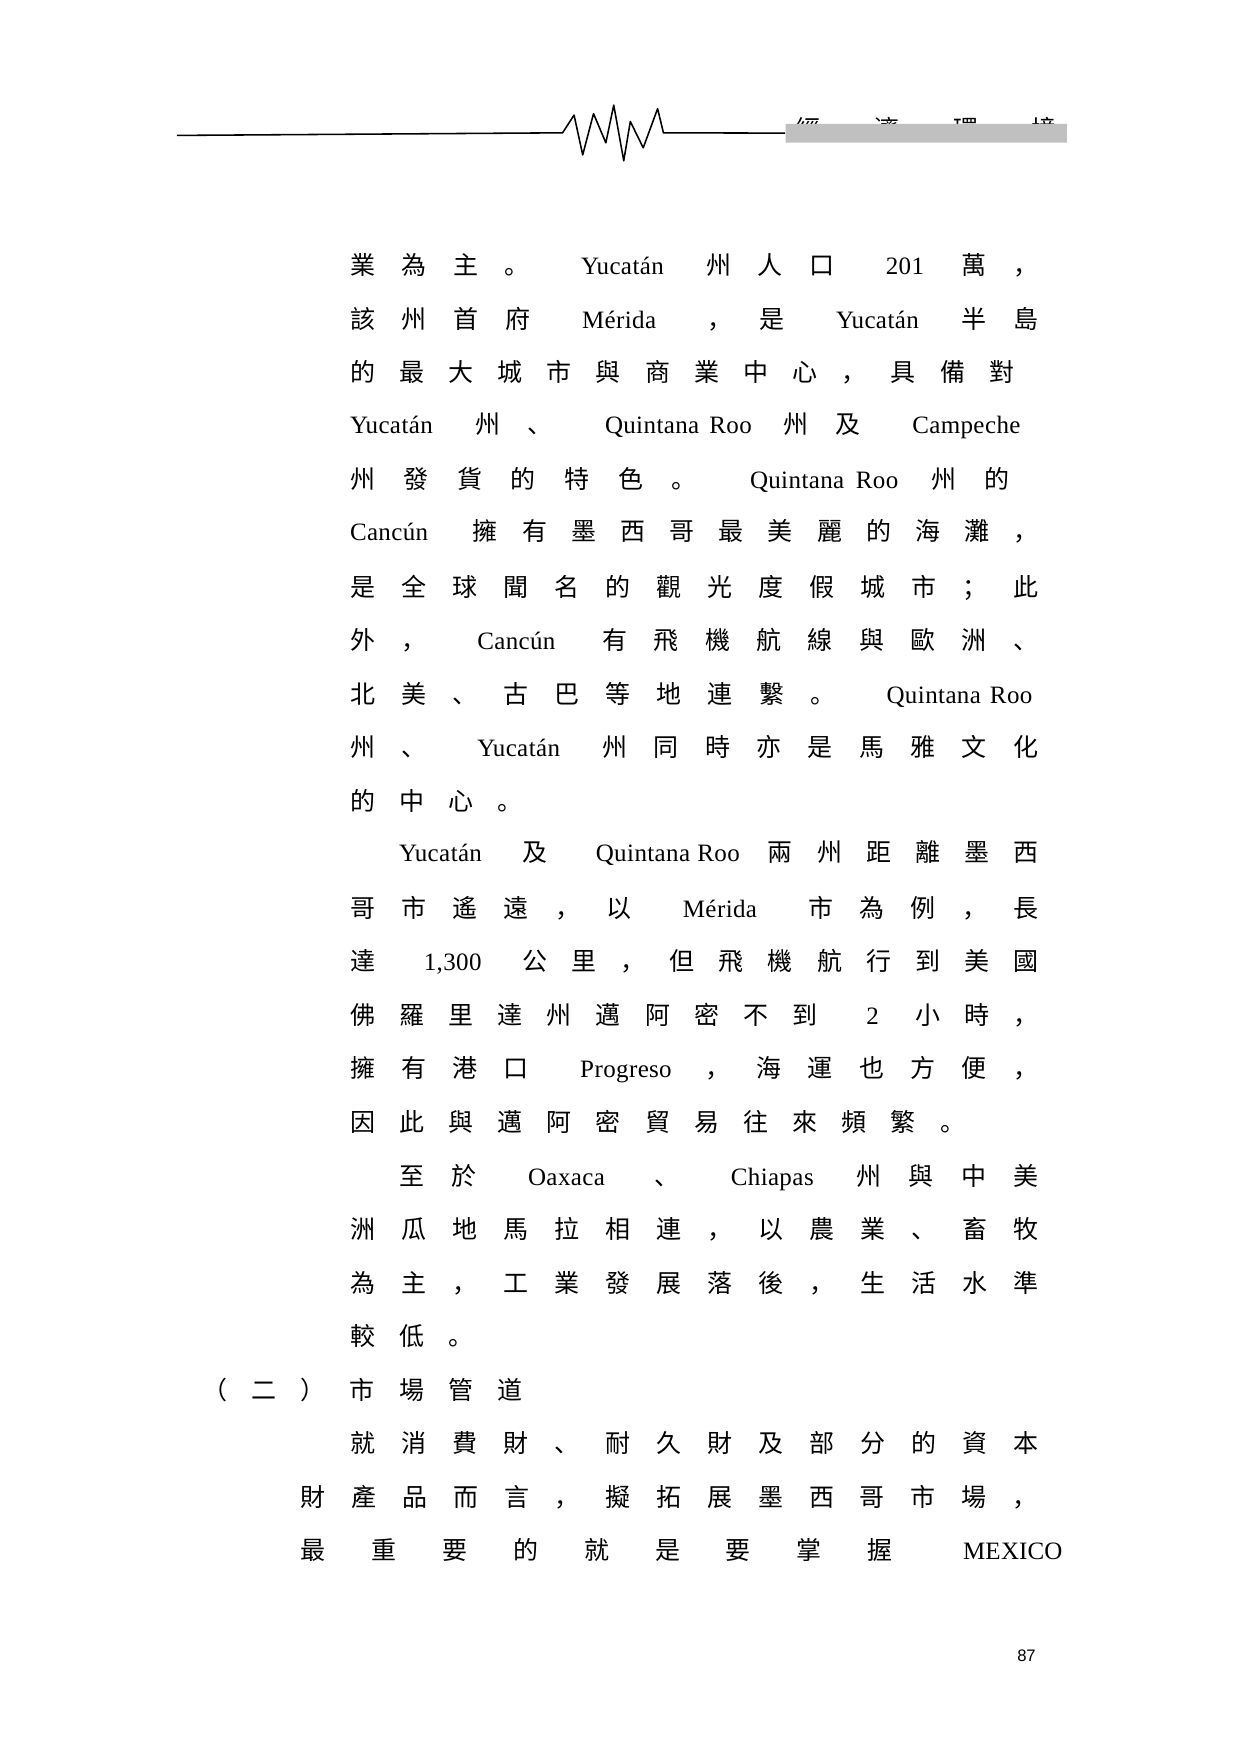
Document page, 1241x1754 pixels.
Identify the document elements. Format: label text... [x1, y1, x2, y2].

text （二）市場管道 [202, 1362, 1063, 1415]
text Yucatán及Quintana Roo兩州距離墨西哥市遙遠，以Mérida市為例，長達1,300公里，但飛機航行到美國佛羅里達州邁阿密不到2小時，擁有港口Progreso，海運也方便，因此與邁阿密貿易往來頻繁。 [325, 826, 1063, 1147]
text 就消費財、耐久財及部分的資本財產品而言，擬拓展墨西哥市場，最重要的就是要掌握MEXICO [276, 1415, 1063, 1576]
text 業為主。Yucatán州人口201萬，該州首府Mérida，是Yucatán半島的最大城市與商業中心，具備對Yucatán州、Quintana Roo州及Campeche州發貨的特色。Quintana Roo州的Cancún擁有墨西哥最美麗的海灘，是全球聞名的觀光度假城市；此外，Cancún有飛機航線與歐洲、北美、古巴等地連繫。Quintana Roo州、Yucatán州同時亦是馬雅文化的中心。 [325, 237, 1063, 826]
text 至於Oaxaca、Chiapas州與中美洲瓜地馬拉相連，以農業、畜牧為主，工業發展落後，生活水準較低。 [325, 1147, 1063, 1362]
